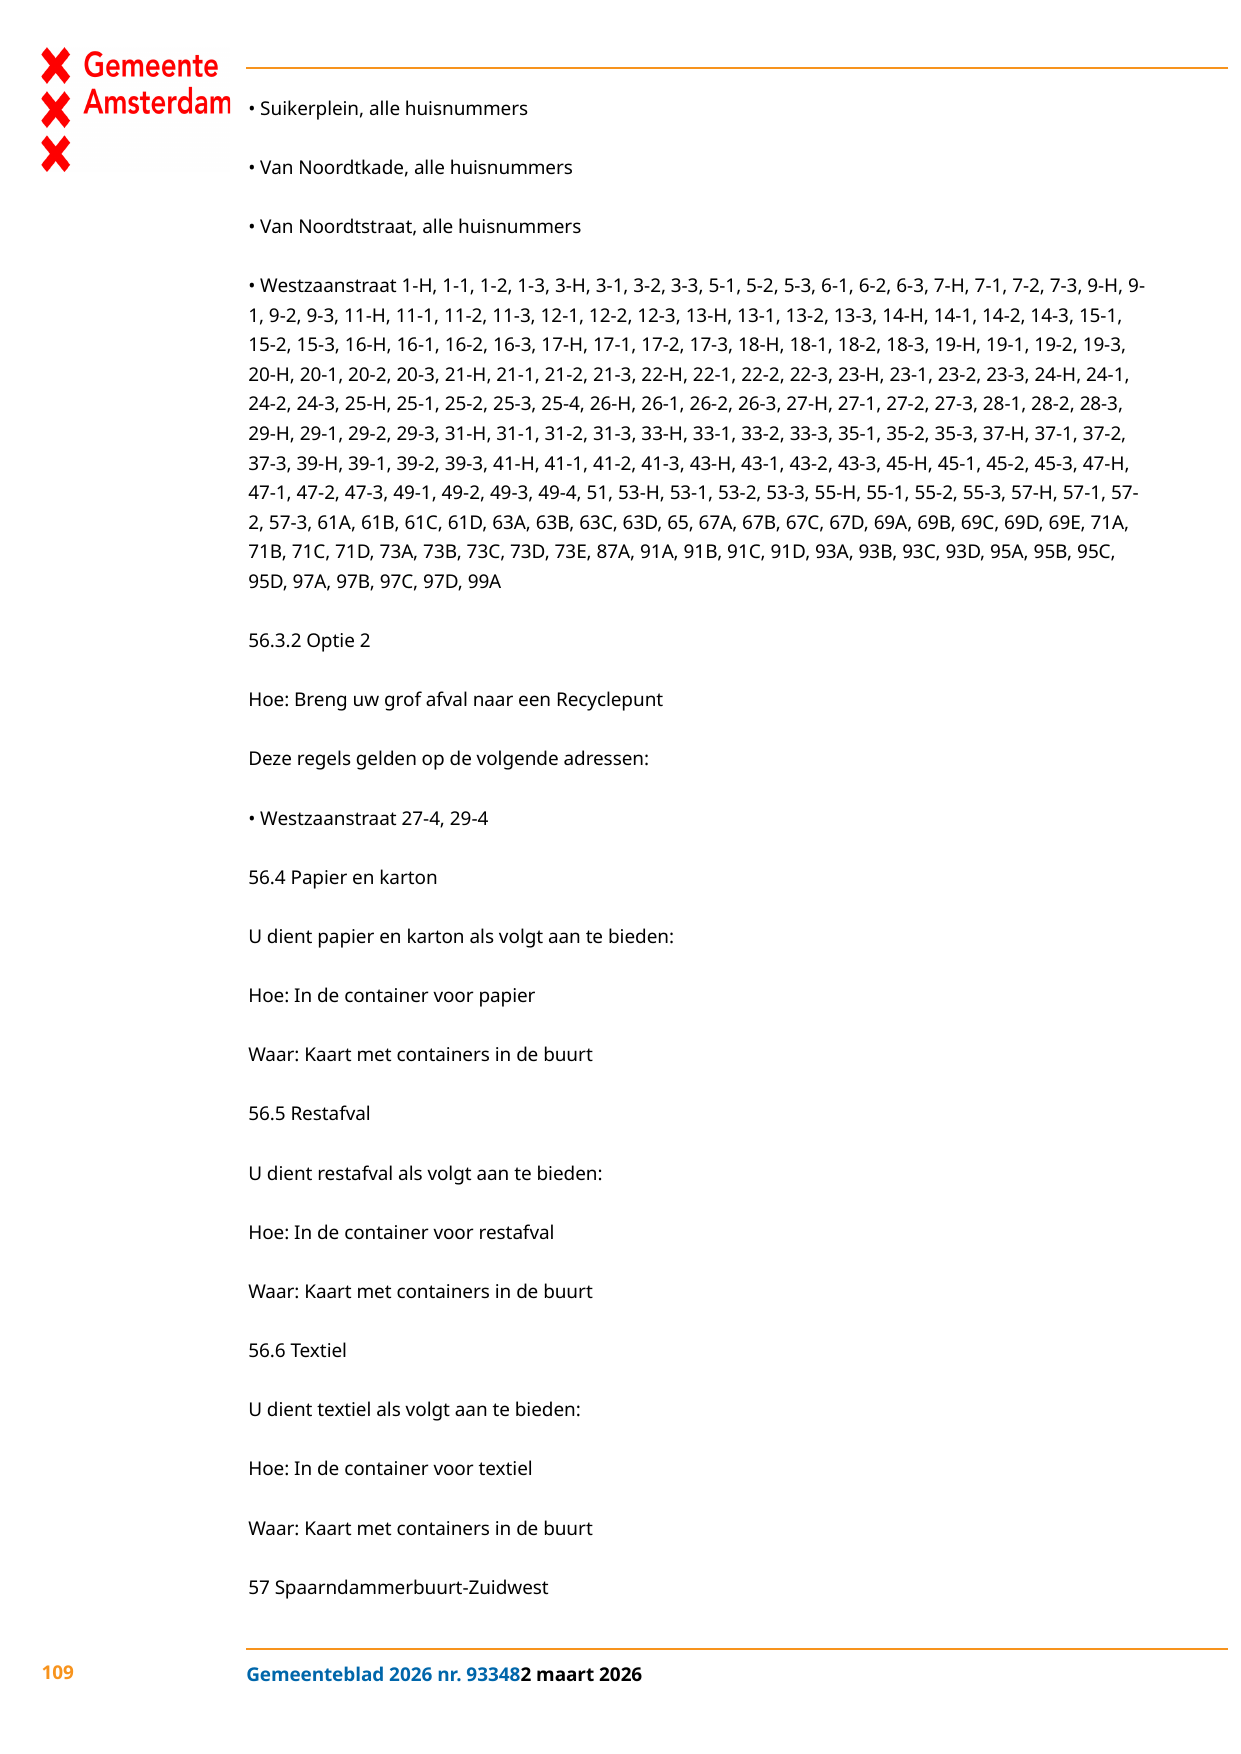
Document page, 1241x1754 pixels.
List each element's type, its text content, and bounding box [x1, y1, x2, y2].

text U dient restafval als volgt aan te bieden: [248, 1160, 1152, 1186]
text Hoe: In de container voor textiel [248, 1456, 1152, 1481]
text 56.6 Textiel [248, 1337, 1152, 1363]
text Hoe: Breng uw grof afval naar een Recyclepunt [248, 686, 1152, 712]
text • Westzaanstraat 1-H, 1-1, 1-2, 1-3, 3-H, 3-1, 3-2, 3-3, 5-1, 5-2, 5-3, 6-1, 6-2, 6-3, 7-H, 7-1, 7-2, 7-3, 9-H, 9-1, 9-2, 9-3, 11-H, 11-1, 11-2, 11-3, 12-1, 12-2, 12-3, 13-H, 13-1, 13-2, 13-3, 14-H, 14-1, 14-2, 14-3, 15-1, 15-2, 15-3, 16-H, 16-1, 16-2, 16-3, 17-H, 17-1, 17-2, 17-3, 18-H, 18-1, 18-2, 18-3, 19-H, 19-1, 19-2, 19-3, 20-H, 20-1, 20-2, 20-3, 21-H, 21-1, 21-2, 21-3, 22-H, 22-1, 22-2, 22-3, 23-H, 23-1, 23-2, 23-3, 24-H, 24-1, 24-2, 24-3, 25-H, 25-1, 25-2, 25-3, 25-4, 26-H, 26-1, 26-2, 26-3, 27-H, 27-1, 27-2, 27-3, 28-1, 28-2, 28-3, 29-H, 29-1, 29-2, 29-3, 31-H, 31-1, 31-2, 31-3, 33-H, 33-1, 33-2, 33-3, 35-1, 35-2, 35-3, 37-H, 37-1, 37-2, 37-3, 39-H, 39-1, 39-2, 39-3, 41-H, 41-1, 41-2, 41-3, 43-H, 43-1, 43-2, 43-3, 45-H, 45-1, 45-2, 45-3, 47-H, 47-1, 47-2, 47-3, 49-1, 49-2, 49-3, 49-4, 51, 53-H, 53-1, 53-2, 53-3, 55-H, 55-1, 55-2, 55-3, 57-H, 57-1, 57-2, 57-3, 61A, 61B, 61C, 61D, 63A, 63B, 63C, 63D, 65, 67A, 67B, 67C, 67D, 69A, 69B, 69C, 69D, 69E, 71A, 71B, 71C, 71D, 73A, 73B, 73C, 73D, 73E, 87A, 91A, 91B, 91C, 91D, 93A, 93B, 93C, 93D, 95A, 95B, 95C, 95D, 97A, 97B, 97C, 97D, 99A [248, 272, 1152, 594]
text 57 Spaarndammerbuurt-Zuidwest [248, 1574, 1152, 1600]
text Deze regels gelden op de volgende adressen: [248, 746, 1152, 771]
text • Suikerplein, alle huisnummers [248, 95, 1152, 121]
text • Van Noordtstraat, alle huisnummers [248, 213, 1152, 239]
text Waar: Kaart met containers in de buurt [248, 1515, 1152, 1541]
text 56.5 Restafval [248, 1101, 1152, 1126]
text • Westzaanstraat 27-4, 29-4 [248, 805, 1152, 831]
text 56.3.2 Optie 2 [248, 627, 1152, 653]
text Hoe: In de container voor papier [248, 982, 1152, 1008]
text Hoe: In de container voor restafval [248, 1219, 1152, 1245]
text Waar: Kaart met containers in de buurt [248, 1278, 1152, 1304]
text Waar: Kaart met containers in de buurt [248, 1041, 1152, 1067]
text U dient papier en karton als volgt aan te bieden: [248, 923, 1152, 949]
text U dient textiel als volgt aan te bieden: [248, 1396, 1152, 1422]
text 56.4 Papier en karton [248, 864, 1152, 890]
picture [41, 47, 231, 172]
text • Van Noordtkade, alle huisnummers [248, 154, 1152, 180]
